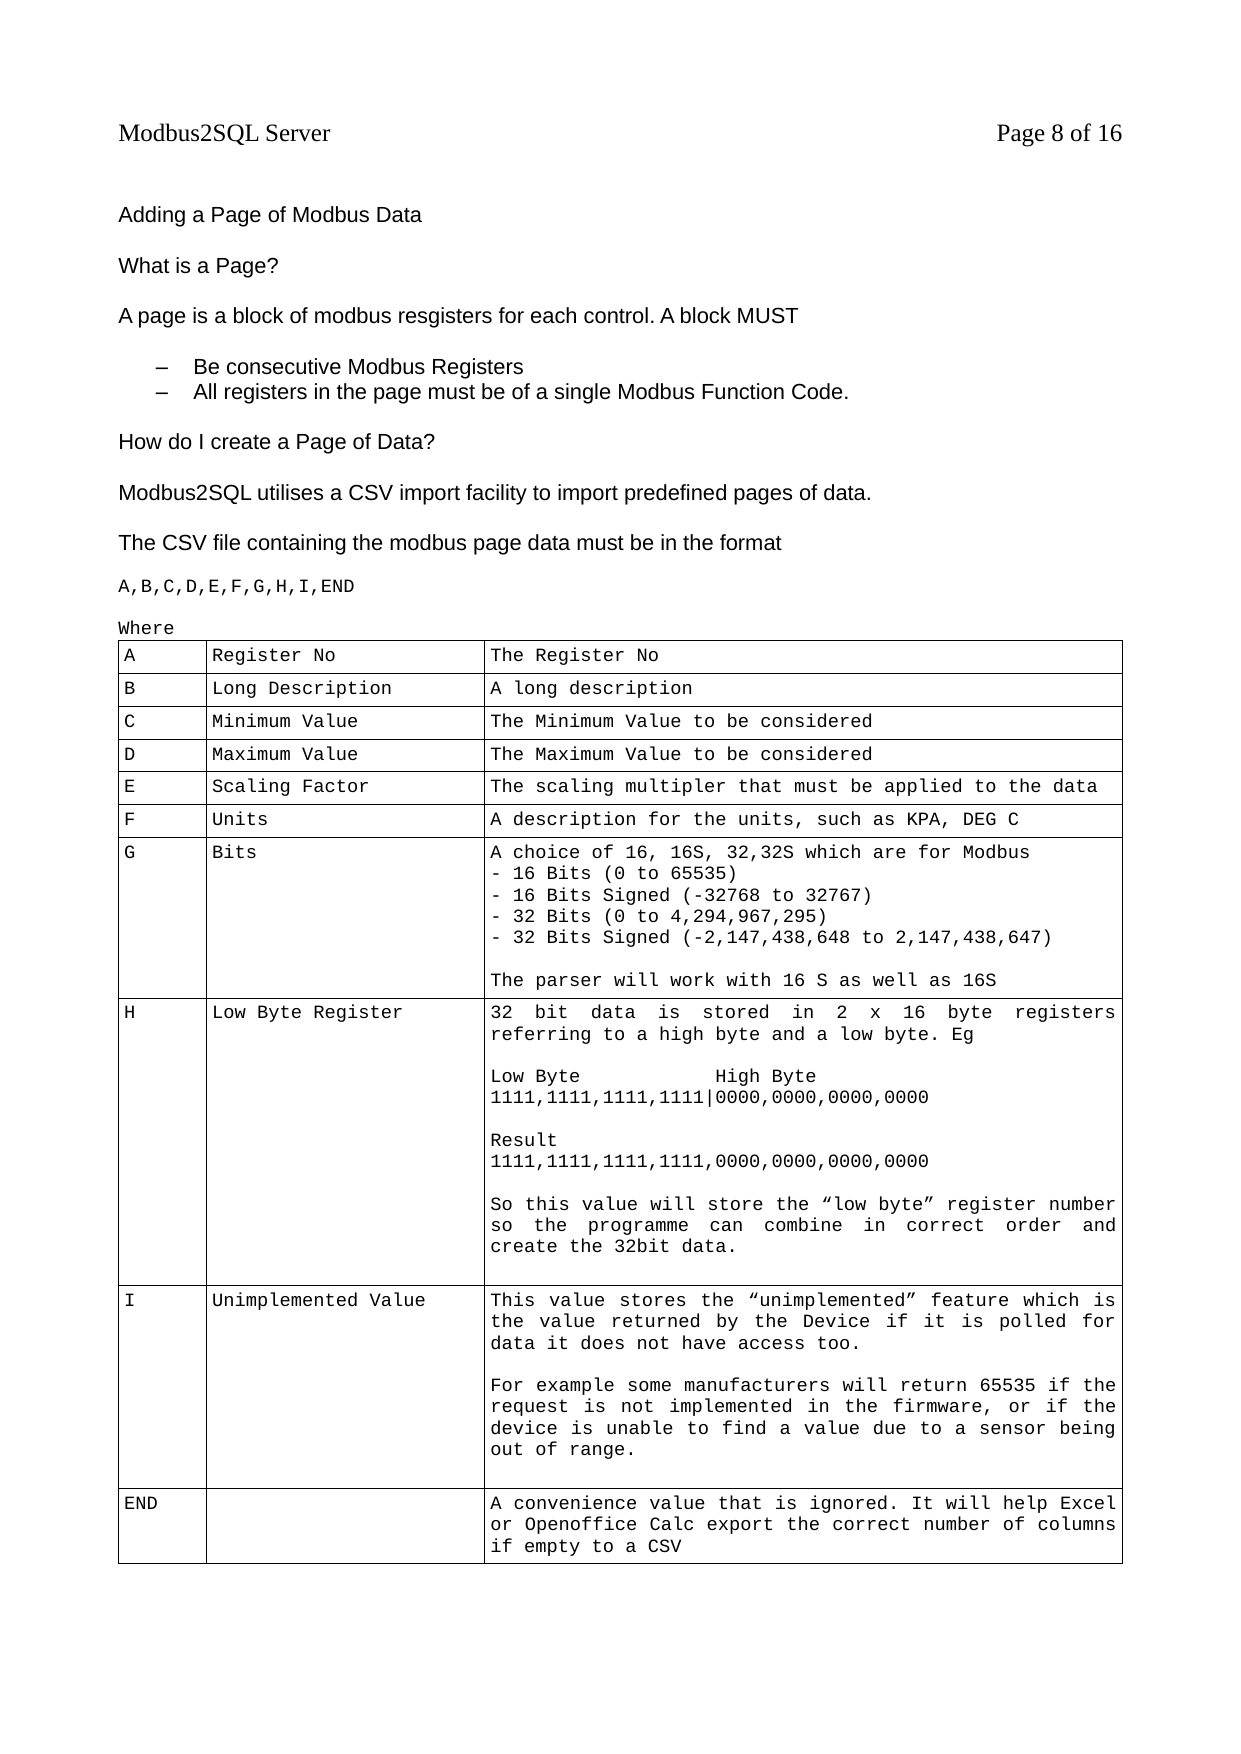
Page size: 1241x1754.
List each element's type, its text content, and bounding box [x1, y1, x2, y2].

table_cell D [119, 740, 206, 771]
table_cell A description for the units, such as KPA, DEG C [485, 805, 1122, 837]
table_cell Minimum Value [207, 707, 484, 739]
table_header A [119, 641, 206, 673]
list All registers in the page must be of a single Modbus Function Code. [156, 379, 1122, 404]
table_cell A long description [485, 674, 1122, 706]
table_cell A convenience value that is ignored. It will help Excel or Openoffice Calc export the correct number of columns if empty to a CSV [485, 1489, 1122, 1563]
table_cell G [119, 838, 206, 997]
table_cell Low Byte Register [207, 999, 484, 1285]
text Modbus2SQL utilises a CSV import facility to import predefined pages of data. [118, 479, 1122, 505]
text Adding a Page of Modbus Data [118, 202, 1122, 227]
table_cell END [119, 1489, 206, 1563]
table_cell Scaling Factor [207, 772, 484, 804]
table_cell [207, 1489, 484, 1563]
text The CSV file containing the modbus page data must be in the format [118, 530, 1122, 555]
text A page is a block of modbus resgisters for each control. A block MUST [118, 303, 1122, 328]
table_header The Register No [485, 641, 1122, 673]
table_cell The scaling multipler that must be applied to the data [485, 772, 1122, 804]
table_cell E [119, 772, 206, 804]
table_cell C [119, 707, 206, 739]
text How do I create a Page of Data? [118, 429, 1122, 454]
table_cell Maximum Value [207, 740, 484, 771]
text What is a Page? [118, 253, 1122, 278]
table_cell The Minimum Value to be considered [485, 707, 1122, 739]
table_cell F [119, 805, 206, 837]
table_cell Unimplemented Value [207, 1286, 484, 1488]
table_cell Units [207, 805, 484, 837]
table_cell A choice of 16, 16S, 32,32S which are for Modbus - 16 Bits (0 to 65535) - 16 Bits Signed (-32768 to 32767) - 32 Bits (0 to 4,294,967,295) - 32 Bits Signed (-2,147,438,648 to 2,147,438,647) The parser will work with 16 S as well as 16S [485, 838, 1122, 997]
table_cell I [119, 1286, 206, 1488]
text A,B,C,D,E,F,G,H,I,END [118, 576, 1122, 598]
table_cell 32 bit data is stored in 2 x 16 byte registers referring to a high byte and a low byte. Eg Low Byte High Byte 1111,1111,1111,1111|0000,0000,0000,0000 Result 1111,1111,1111,1111,0000,0000,0000,0000 So this value will store the “low byte” register number so the programme can combine in correct order and create the 32bit data. [485, 999, 1122, 1285]
table_header Register No [207, 641, 484, 673]
table_cell B [119, 674, 206, 706]
text Where [118, 619, 1122, 640]
list Be consecutive Modbus Registers [156, 353, 1122, 379]
table_cell Long Description [207, 674, 484, 706]
table_cell The Maximum Value to be considered [485, 740, 1122, 771]
table_cell This value stores the “unimplemented” feature which is the value returned by the Device if it is polled for data it does not have access too. For example some manufacturers will return 65535 if the request is not implemented in the firmware, or if the device is unable to find a value due to a sensor being out of range. [485, 1286, 1122, 1488]
table_cell H [119, 999, 206, 1285]
table_cell Bits [207, 838, 484, 997]
